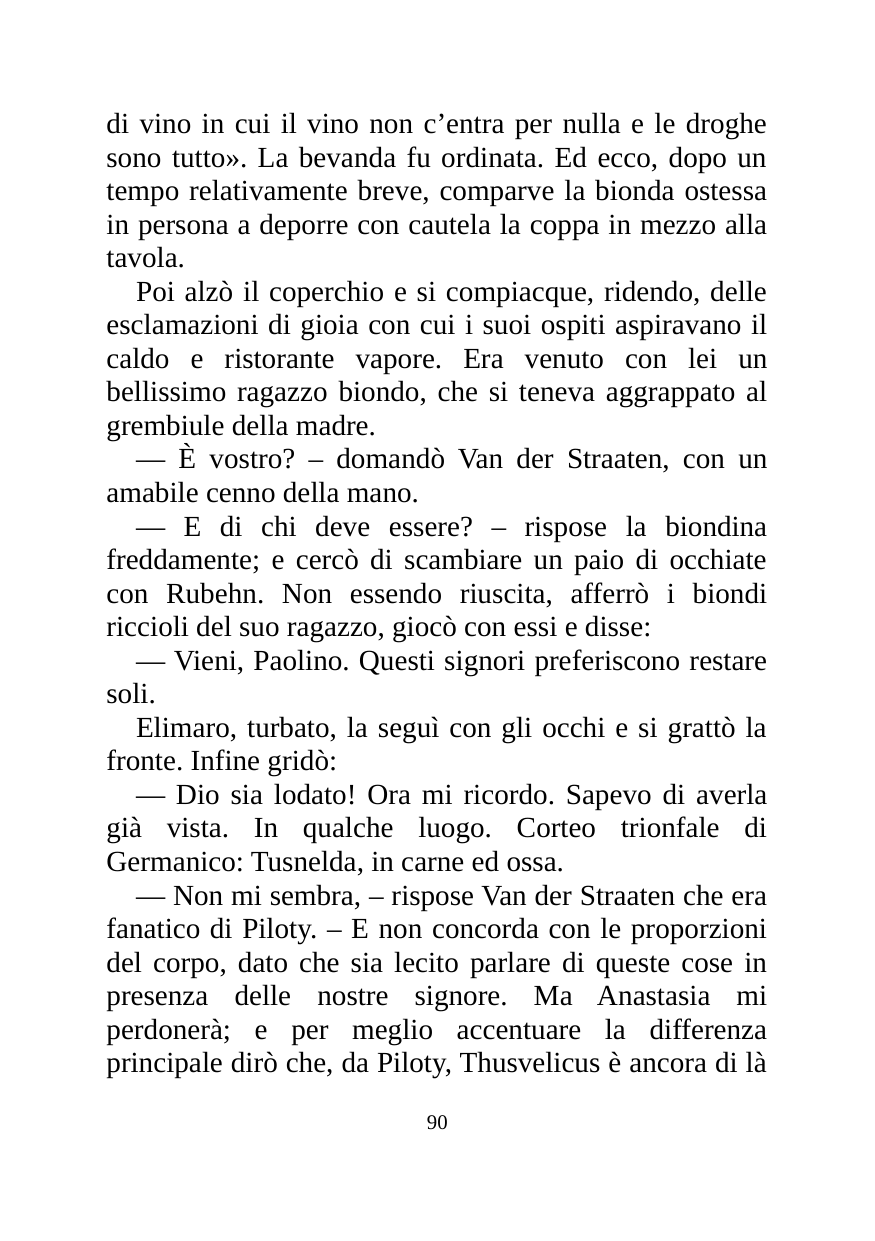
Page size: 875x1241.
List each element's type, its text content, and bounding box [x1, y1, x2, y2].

text di vino in cui il vino non c’entra per nulla e le droghe sono tutto». La bevanda fu ordinata. Ed ecco, dopo un tempo relativamente breve, comparve la bionda ostessa in persona a deporre con cautela la coppa in mezzo alla tavola. [106, 106, 768, 274]
text Poi alzò il coperchio e si compiacque, ridendo, delle esclamazioni di gioia con cui i suoi ospiti aspiravano il caldo e ristorante vapore. Era venuto con lei un bellissimo ragazzo biondo, che si teneva aggrappato al grembiule della madre. [106, 274, 768, 442]
text — E di chi deve essere? – rispose la biondina freddamente; e cercò di scambiare un paio di occhiate con Rubehn. Non essendo riuscita, afferrò i biondi riccioli del suo ragazzo, giocò con essi e disse: [106, 509, 768, 643]
text Elimaro, turbato, la seguì con gli occhi e si grattò la fronte. Infine gridò: [106, 710, 768, 777]
text — Vieni, Paolino. Questi signori preferiscono restare soli. [106, 643, 768, 710]
text — Non mi sembra, – rispose Van der Straaten che era fanatico di Piloty. – E non concorda con le proporzioni del corpo, dato che sia lecito parlare di queste cose in presenza delle nostre signore. Ma Anastasia mi perdonerà; e per meglio accentuare la differenza principale dirò che, da Piloty, Thusvelicus è ancora di là [106, 878, 768, 1079]
text — È vostro? – domandò Van der Straaten, con un amabile cenno della mano. [106, 442, 768, 509]
text — Dio sia lodato! Ora mi ricordo. Sapevo di averla già vista. In qualche luogo. Corteo trionfale di Germanico: Tusnelda, in carne ed ossa. [106, 777, 768, 878]
